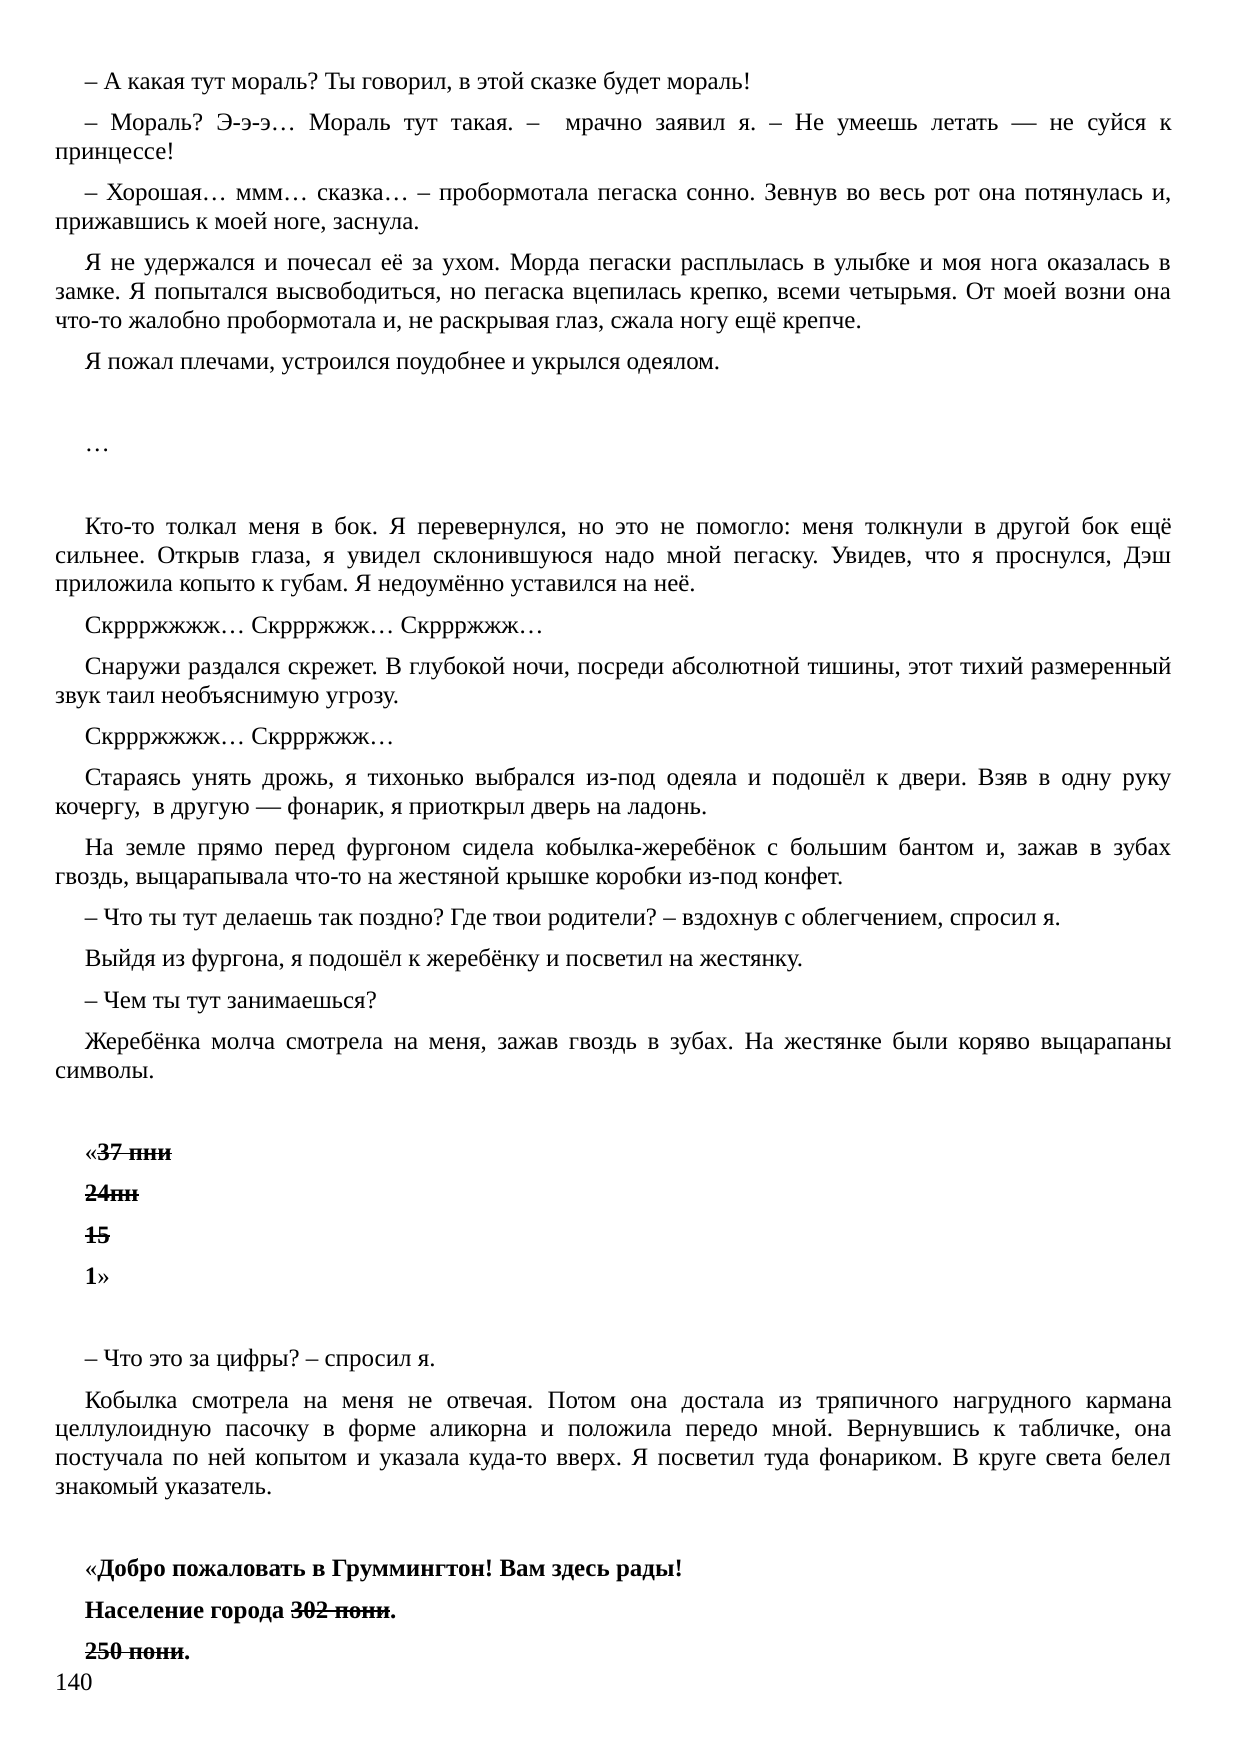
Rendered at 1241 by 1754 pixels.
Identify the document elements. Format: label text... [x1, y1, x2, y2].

text На земле прямо перед фургоном сидела кобылка-жеребёнок с большим бантом и, зажав в зубах гвоздь, выцарапывала что-то на жестяной крышке коробки из-под конфет. [55, 832, 1173, 890]
text – Мораль? Э-э-э… Мораль тут такая. – мрачно заявил я. – Не умеешь летать — не суйся к принцессе! [55, 107, 1173, 165]
text 24пн [55, 1178, 1173, 1207]
text – Хорошая… ммм… сказка… – пробормотала пегаска сонно. Зевнув во весь рот она потянулась и, прижавшись к моей ноге, заснула. [55, 177, 1173, 235]
text 15 [55, 1220, 1173, 1248]
text Я пожал плечами, устроился поудобнее и укрылся одеялом. [55, 346, 1173, 375]
text – Что ты тут делаешь так поздно? Где твои родители? – вздохнув с облегчением, спросил я. [55, 902, 1173, 931]
text Скррржжжж… Скррржжж… Скррржжж… [55, 610, 1173, 638]
text Выйдя из фургона, я подошёл к жеребёнку и посветил на жестянку. [55, 943, 1173, 972]
text – Что это за цифры? – спросил я. [55, 1343, 1173, 1372]
text Стараясь унять дрожь, я тихонько выбрался из-под одеяла и подошёл к двери. Взяв в одну руку кочергу, в другую — фонарик, я приоткрыл дверь на ладонь. [55, 762, 1173, 820]
text Снаружи раздался скрежет. В глубокой ночи, посреди абсолютной тишины, этот тихий размеренный звук таил необъяснимую угрозу. [55, 651, 1173, 708]
text Жеребёнка молча смотрела на меня, зажав гвоздь в зубах. На жестянке были коряво выцарапаны символы. [55, 1026, 1173, 1083]
text Я не удержался и почесал её за ухом. Морда пегаски расплылась в улыбке и моя нога оказалась в замке. Я попытался высвободиться, но пегаска вцепилась крепко, всеми четырьмя. От моей возни она что-то жалобно пробормотала и, не раскрывая глаз, сжала ногу ещё крепче. [55, 247, 1173, 333]
text Кто-то толкал меня в бок. Я перевернулся, но это не помогло: меня толкнули в другой бок ещё сильнее. Открыв глаза, я увидел склонившуюся надо мной пегаску. Увидев, что я проснулся, Дэш приложила копыто к губам. Я недоумённо уставился на неё. [55, 511, 1173, 597]
text Скррржжжж… Скррржжж… [55, 721, 1173, 750]
text – Чем ты тут занимаешься? [55, 985, 1173, 1013]
text Кобылка смотрела на меня не отвечая. Потом она достала из тряпичного нагрудного кармана целлулоидную пасочку в форме аликорна и положила передо мной. Вернувшись к табличке, она постучала по ней копытом и указала куда-то вверх. Я посветил туда фонариком. В круге света белел знакомый указатель. [55, 1385, 1173, 1500]
text 1» [55, 1261, 1173, 1290]
text Население города 302 пони. [55, 1595, 1173, 1623]
text 250 пони. [55, 1636, 1173, 1665]
text «37 пни [55, 1137, 1173, 1166]
text «Добро пожаловать в Груммингтон! Вам здесь рады! [55, 1553, 1173, 1582]
text … [55, 428, 1173, 457]
text – А какая тут мораль? Ты говорил, в этой сказке будет мораль! [55, 66, 1173, 95]
